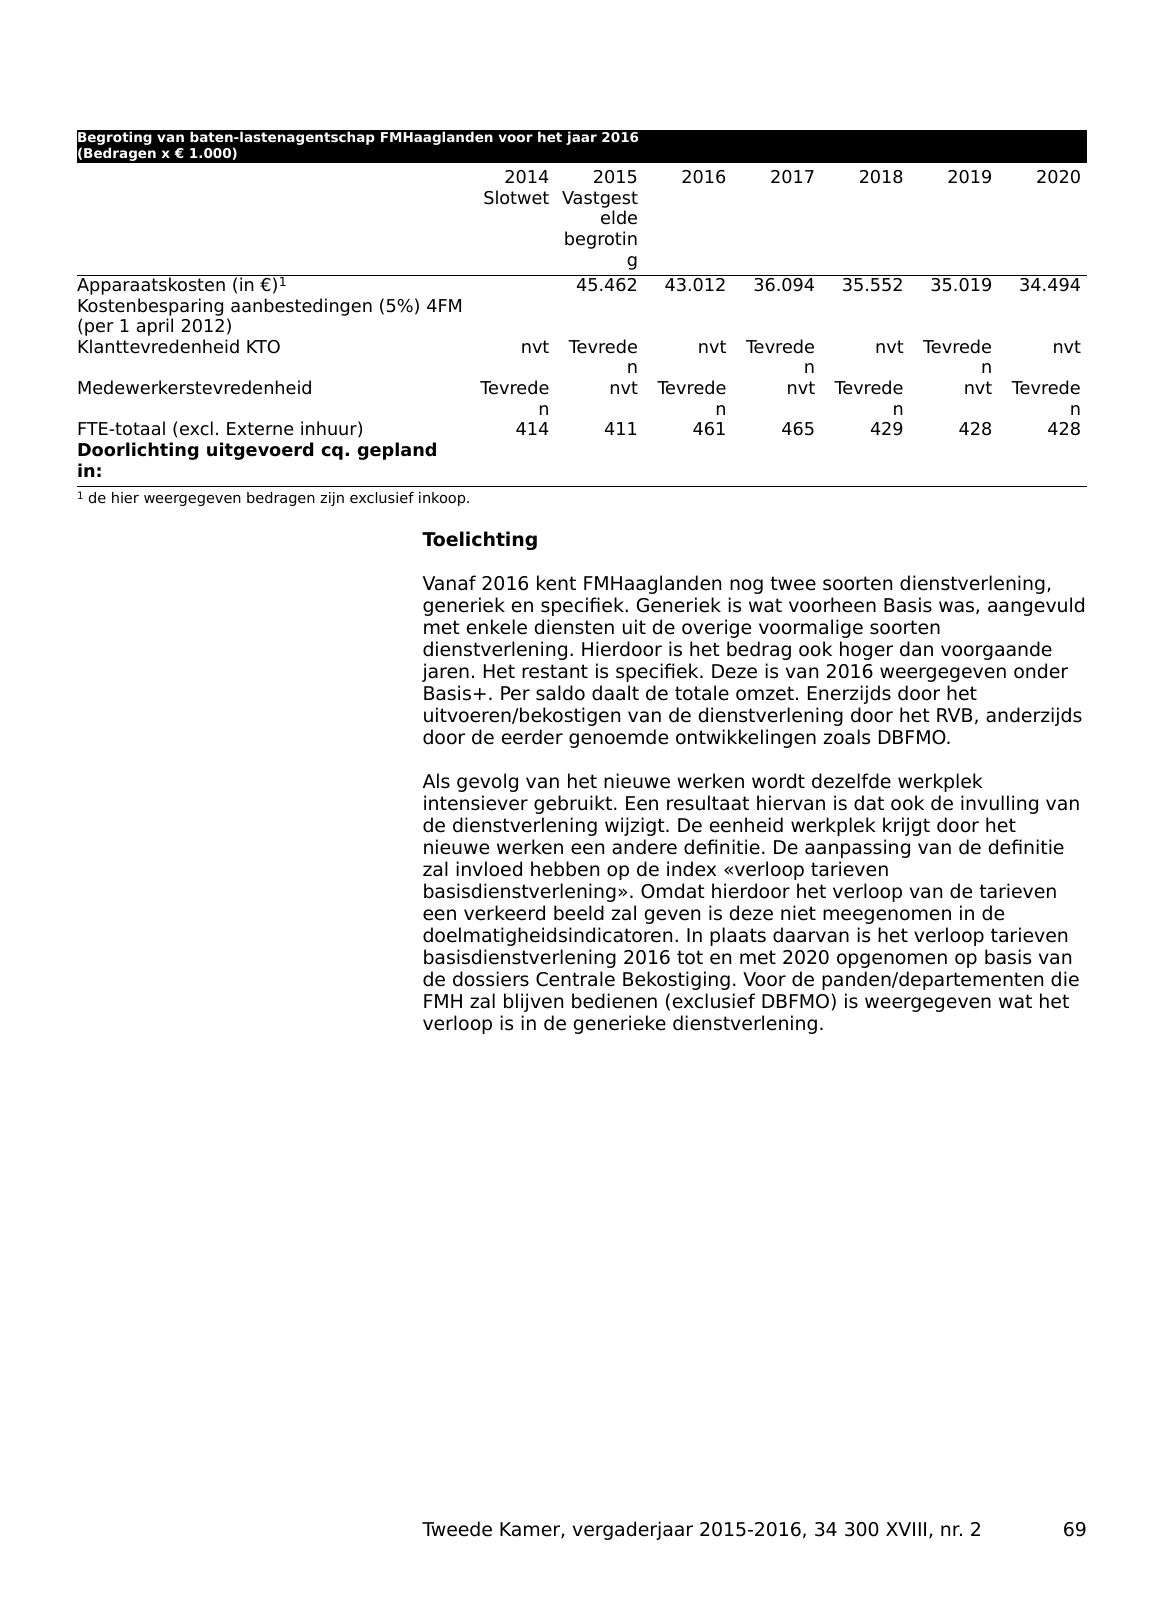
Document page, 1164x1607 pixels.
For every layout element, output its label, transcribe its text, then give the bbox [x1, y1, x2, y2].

table_cell nvt [555, 378, 644, 419]
table_cell Kostenbesparing aanbestedingen (5%) 4FM (per 1 april 2012) [77, 296, 466, 337]
table_cell 414 [466, 419, 555, 440]
table_cell Tevreden [998, 378, 1087, 419]
table_cell 2019 [909, 163, 998, 275]
table_cell 34.494 [998, 276, 1087, 296]
table_cell Tevreden [821, 378, 909, 419]
table_cell 2018 [821, 163, 909, 275]
table_cell Tevreden [644, 378, 732, 419]
table_cell 35.019 [909, 276, 998, 296]
subtitle Toelichting [422, 529, 1087, 551]
table_cell Doorlichting uitgevoerd cq. gepland in: [77, 440, 466, 486]
table_cell [821, 440, 909, 486]
table_cell 2020 [998, 163, 1087, 275]
table_cell [644, 296, 732, 337]
table_cell [555, 440, 644, 486]
table_cell [466, 296, 555, 337]
table_cell [466, 276, 555, 296]
table_cell Tevreden [732, 337, 821, 378]
table_header Begroting van baten-lastenagentschap FMHaaglanden voor het jaar 2016 (Bedragen x € 1.000) [77, 130, 1087, 161]
table_cell 2016 [644, 163, 732, 275]
table_cell [998, 440, 1087, 486]
table_cell [998, 296, 1087, 337]
table_cell Apparaatskosten (in €)1 [77, 276, 466, 296]
table_cell nvt [821, 337, 909, 378]
text Vanaf 2016 kent FMHaaglanden nog twee soorten dienstverlening, generiek en specifiek. Generiek is wat voorheen Basis was, aangevuld met enkele diensten uit de overige voormalige soorten dienstverlening. Hierdoor is het bedrag ook hoger dan voorgaande jaren. Het restant is specifiek. Deze is van 2016 weergegeven onder Basis+. Per saldo daalt de totale omzet. Enerzijds door het uitvoeren/bekostigen van de dienstverlening door het RVB, anderzijds door de eerder genoemde ontwikkelingen zoals DBFMO. [422, 573, 1087, 749]
table_cell Medewerkerstevredenheid [77, 378, 466, 419]
table_cell [732, 296, 821, 337]
table_cell 35.552 [821, 276, 909, 296]
table_cell 45.462 [555, 276, 644, 296]
table_cell 36.094 [732, 276, 821, 296]
table_cell 428 [998, 419, 1087, 440]
table_cell Tevreden [555, 337, 644, 378]
table_cell Klanttevredenheid KTO [77, 337, 466, 378]
table_cell FTE-totaal (excl. Externe inhuur) [77, 419, 466, 440]
table_cell Tevreden [466, 378, 555, 419]
table_cell nvt [909, 378, 998, 419]
table_cell 2017 [732, 163, 821, 275]
table_cell [77, 163, 466, 275]
table_cell nvt [732, 378, 821, 419]
table_cell [732, 440, 821, 486]
table_cell Tevreden [909, 337, 998, 378]
table_cell [909, 296, 998, 337]
table_cell 1 de hier weergegeven bedragen zijn exclusief inkoop. [77, 487, 1087, 507]
table_cell [466, 440, 555, 486]
table_cell nvt [466, 337, 555, 378]
table_cell 43.012 [644, 276, 732, 296]
table_cell 2015 Vastgestelde begroting [555, 163, 644, 275]
table_cell nvt [644, 337, 732, 378]
table_cell [909, 440, 998, 486]
table_cell [644, 440, 732, 486]
table_cell 461 [644, 419, 732, 440]
table_cell 411 [555, 419, 644, 440]
text Als gevolg van het nieuwe werken wordt dezelfde werkplek intensiever gebruikt. Een resultaat hiervan is dat ook de invulling van de dienstverlening wijzigt. De eenheid werkplek krijgt door het nieuwe werken een andere definitie. De aanpassing van de definitie zal invloed hebben op de index «verloop tarieven basisdienstverlening». Omdat hierdoor het verloop van de tarieven een verkeerd beeld zal geven is deze niet meegenomen in de doelmatigheidsindicatoren. In plaats daarvan is het verloop tarieven basisdienstverlening 2016 tot en met 2020 opgenomen op basis van de dossiers Centrale Bekostiging. Voor de panden/departementen die FMH zal blijven bedienen (exclusief DBFMO) is weergegeven wat het verloop is in de generieke dienstverlening. [422, 771, 1087, 1035]
table_cell 429 [821, 419, 909, 440]
table_cell nvt [998, 337, 1087, 378]
table_cell 428 [909, 419, 998, 440]
table_cell 2014 Slotwet [466, 163, 555, 275]
table_cell 465 [732, 419, 821, 440]
table_cell [555, 296, 644, 337]
table_cell [821, 296, 909, 337]
